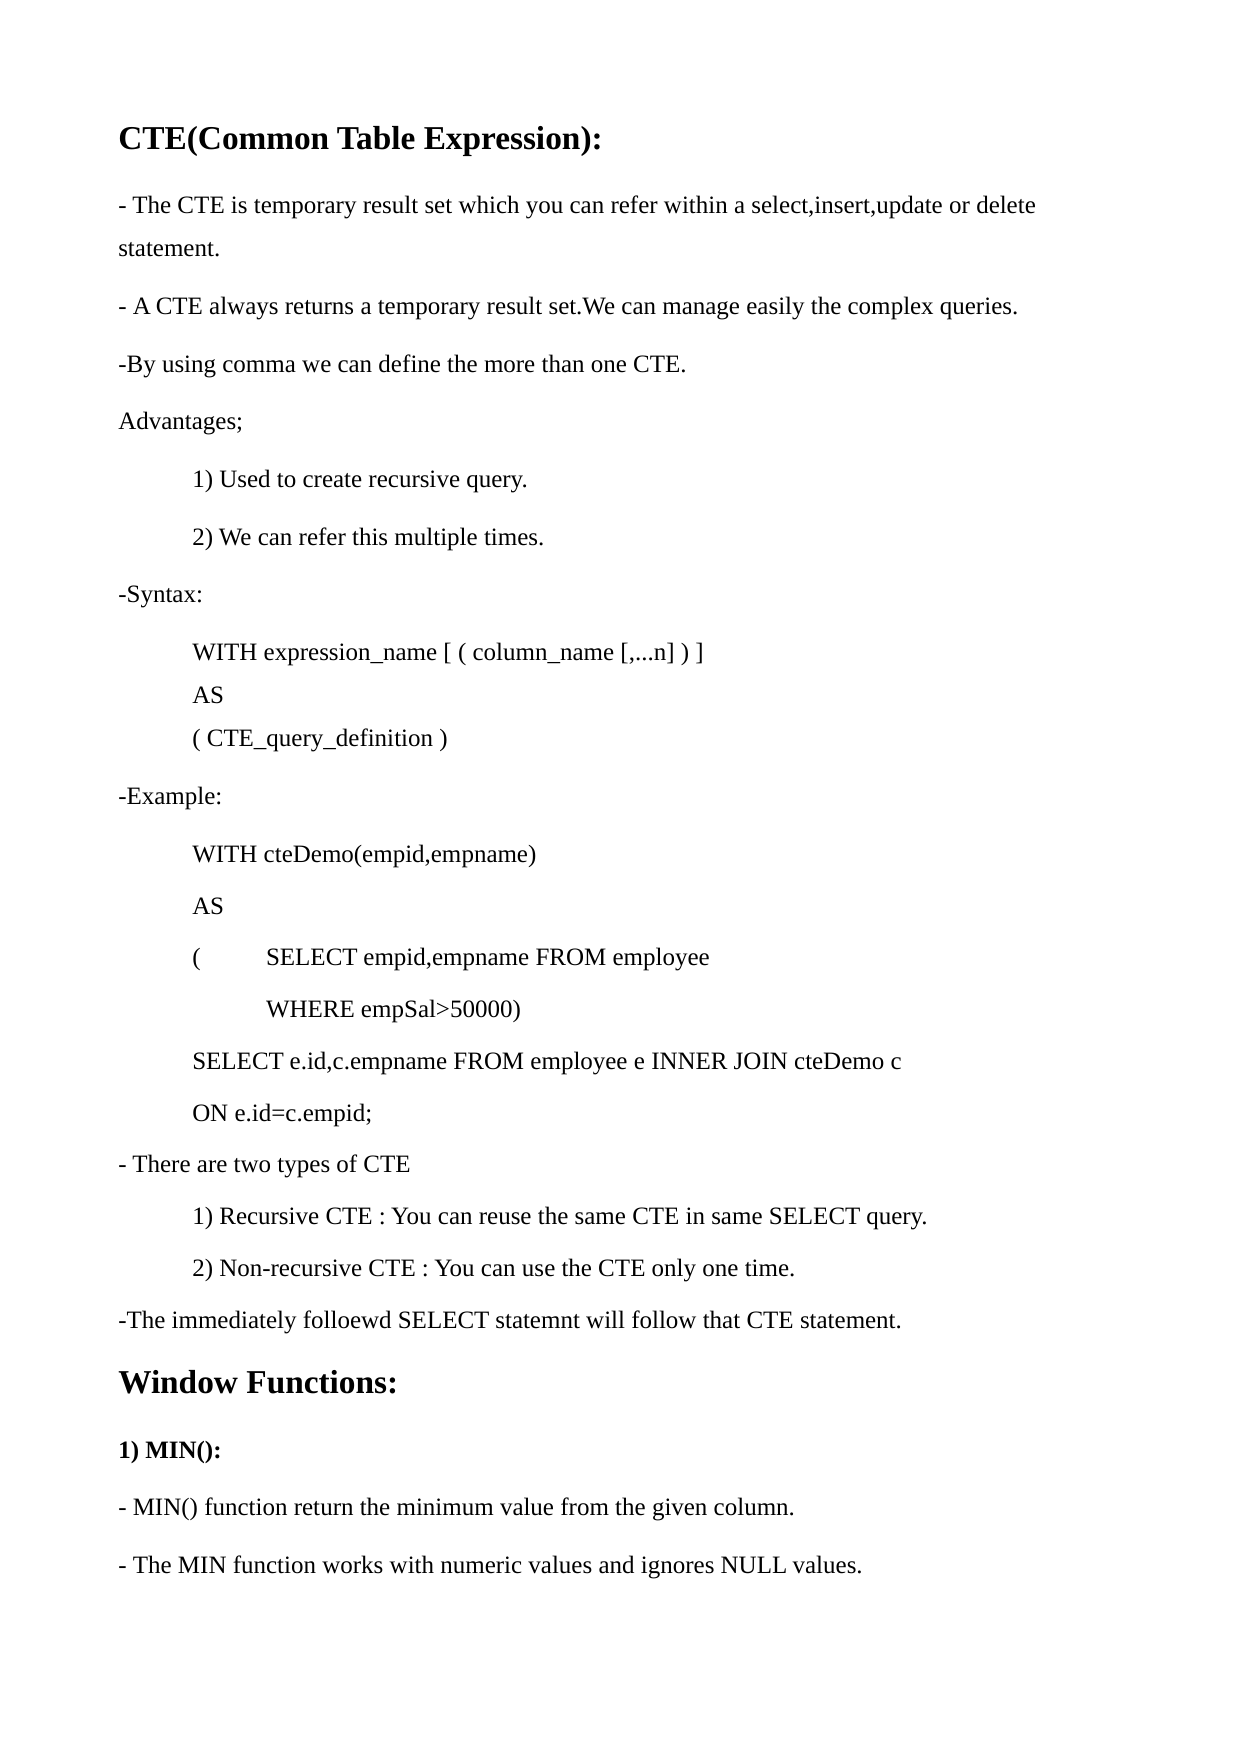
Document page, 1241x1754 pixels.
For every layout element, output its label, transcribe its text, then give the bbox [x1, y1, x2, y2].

text - There are two types of CTE [118, 1149, 1122, 1178]
text WHERE empSal>50000) [118, 994, 1122, 1023]
text 1) Recursive CTE : You can reuse the same CTE in same SELECT query. [118, 1201, 1122, 1230]
text - The MIN function works with numeric values and ignores NULL values. [118, 1550, 1122, 1579]
text - A CTE always returns a temporary result set.We can manage easily the complex queries. [118, 291, 1122, 320]
text -Example: [118, 781, 1122, 810]
text -The immediately folloewd SELECT statemnt will follow that CTE statement. [118, 1305, 1122, 1334]
text CTE(Common Table Expression): [118, 118, 1122, 156]
text - The CTE is temporary result set which you can refer within a select,insert,update or delete statement. [118, 190, 1122, 262]
text -Syntax: [118, 579, 1122, 608]
text WITH cteDemo(empid,empname) [118, 839, 1122, 868]
text 2) We can refer this multiple times. [118, 522, 1122, 551]
text 1) MIN(): [118, 1435, 1122, 1463]
text ( SELECT empid,empname FROM employee [118, 942, 1122, 971]
text WITH expression_name [ ( column_name [,...n] ) ] AS ( CTE_query_definition ) [118, 637, 1122, 752]
text 1) Used to create recursive query. [118, 464, 1122, 493]
text Advantages; [118, 406, 1122, 435]
text Window Functions: [118, 1363, 1122, 1401]
text 2) Non-recursive CTE : You can use the CTE only one time. [118, 1253, 1122, 1282]
text - MIN() function return the minimum value from the given column. [118, 1492, 1122, 1521]
text -By using comma we can define the more than one CTE. [118, 349, 1122, 377]
text ON e.id=c.empid; [118, 1098, 1122, 1127]
text AS [118, 891, 1122, 919]
text SELECT e.id,c.empname FROM employee e INNER JOIN cteDemo c [118, 1046, 1122, 1075]
